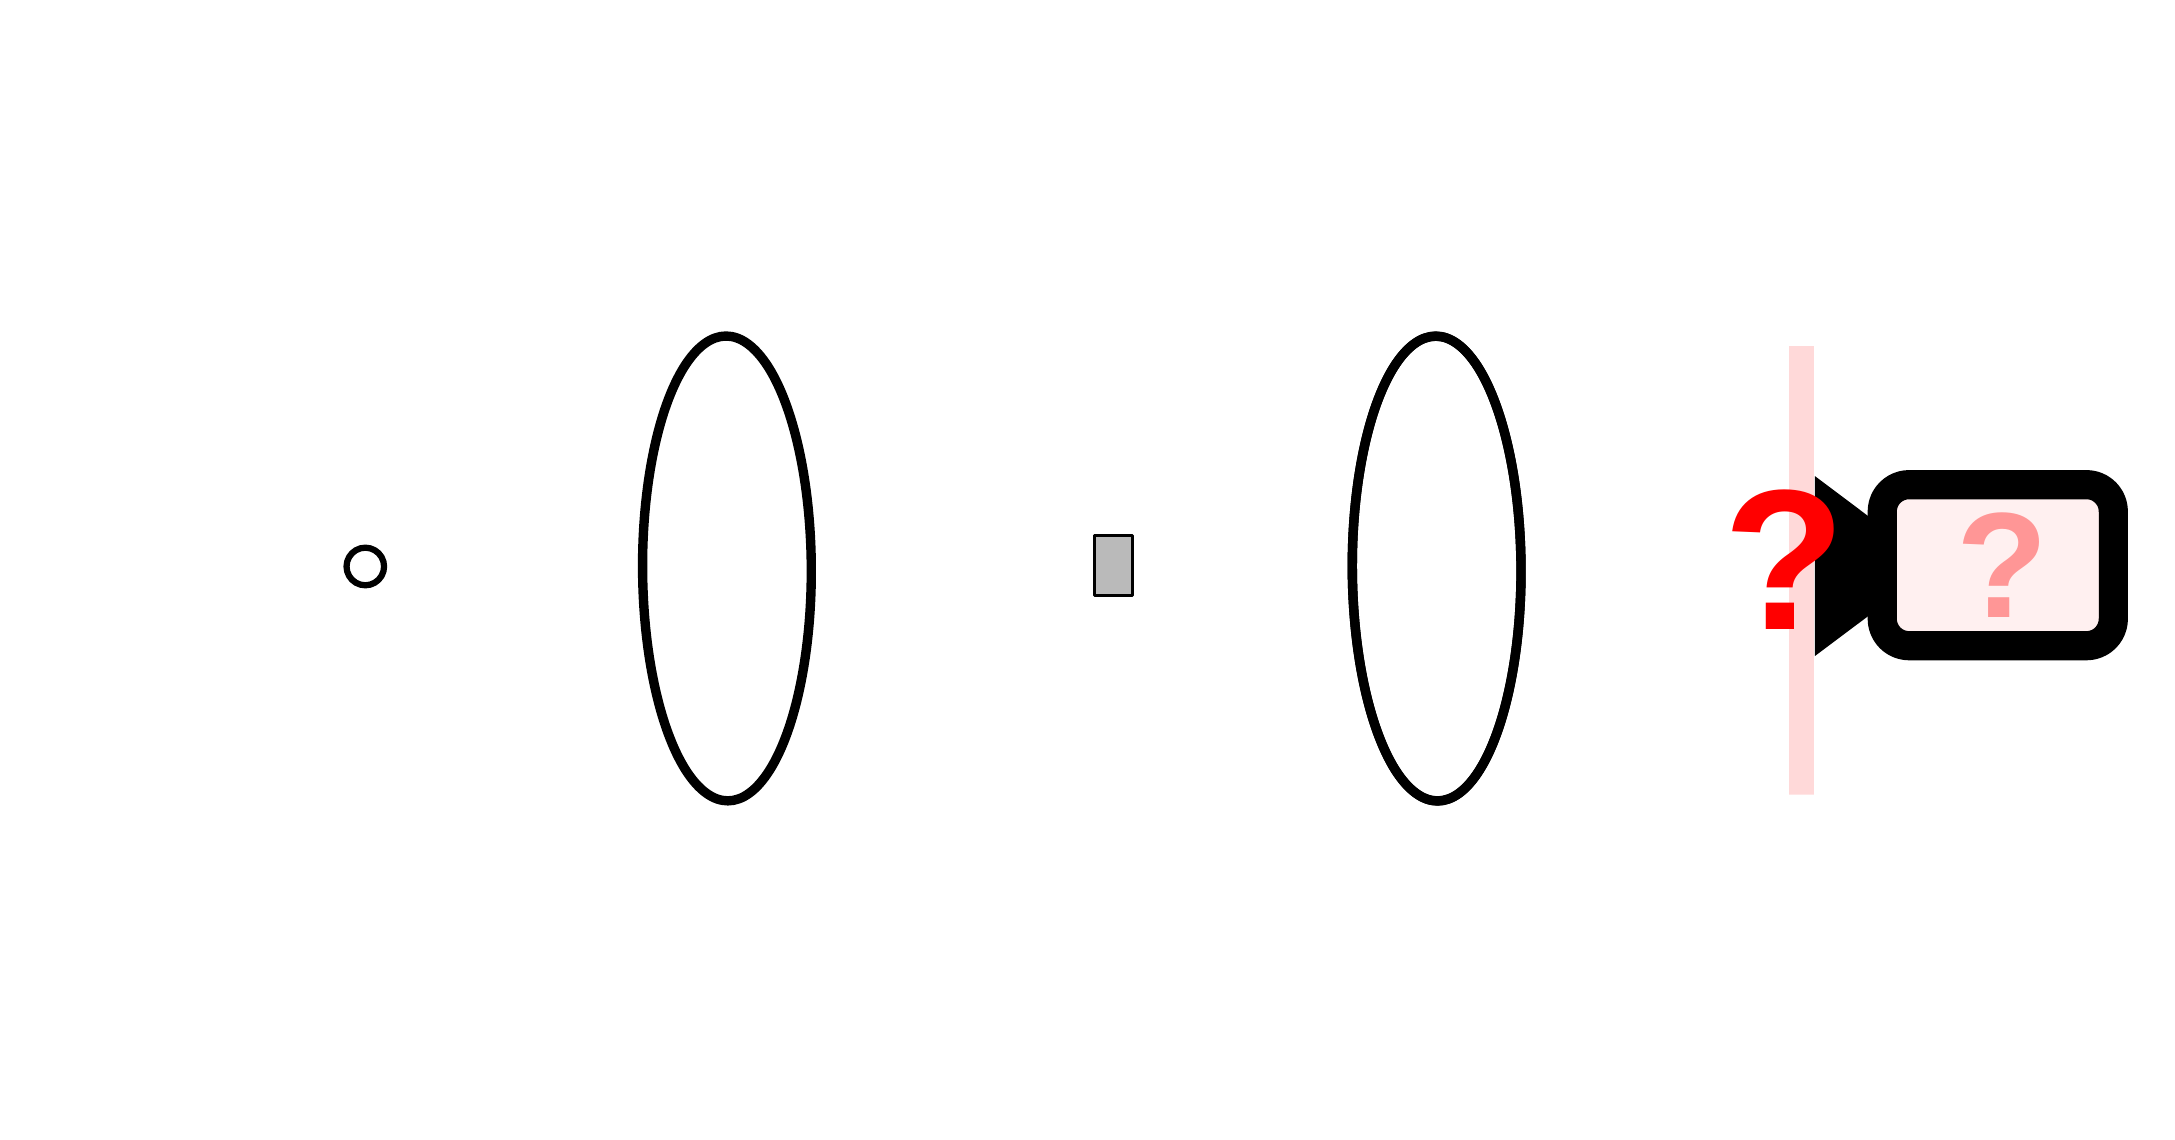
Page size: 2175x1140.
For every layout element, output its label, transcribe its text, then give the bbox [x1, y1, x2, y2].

text_box ? [1941, 473, 2064, 657]
text_box [1357, 341, 1516, 796]
text_box ? [1680, 441, 1891, 680]
text_box [1094, 535, 1133, 596]
text_box [642, 336, 812, 801]
text_box [2064, 484, 2114, 646]
text_box [1891, 484, 1941, 646]
